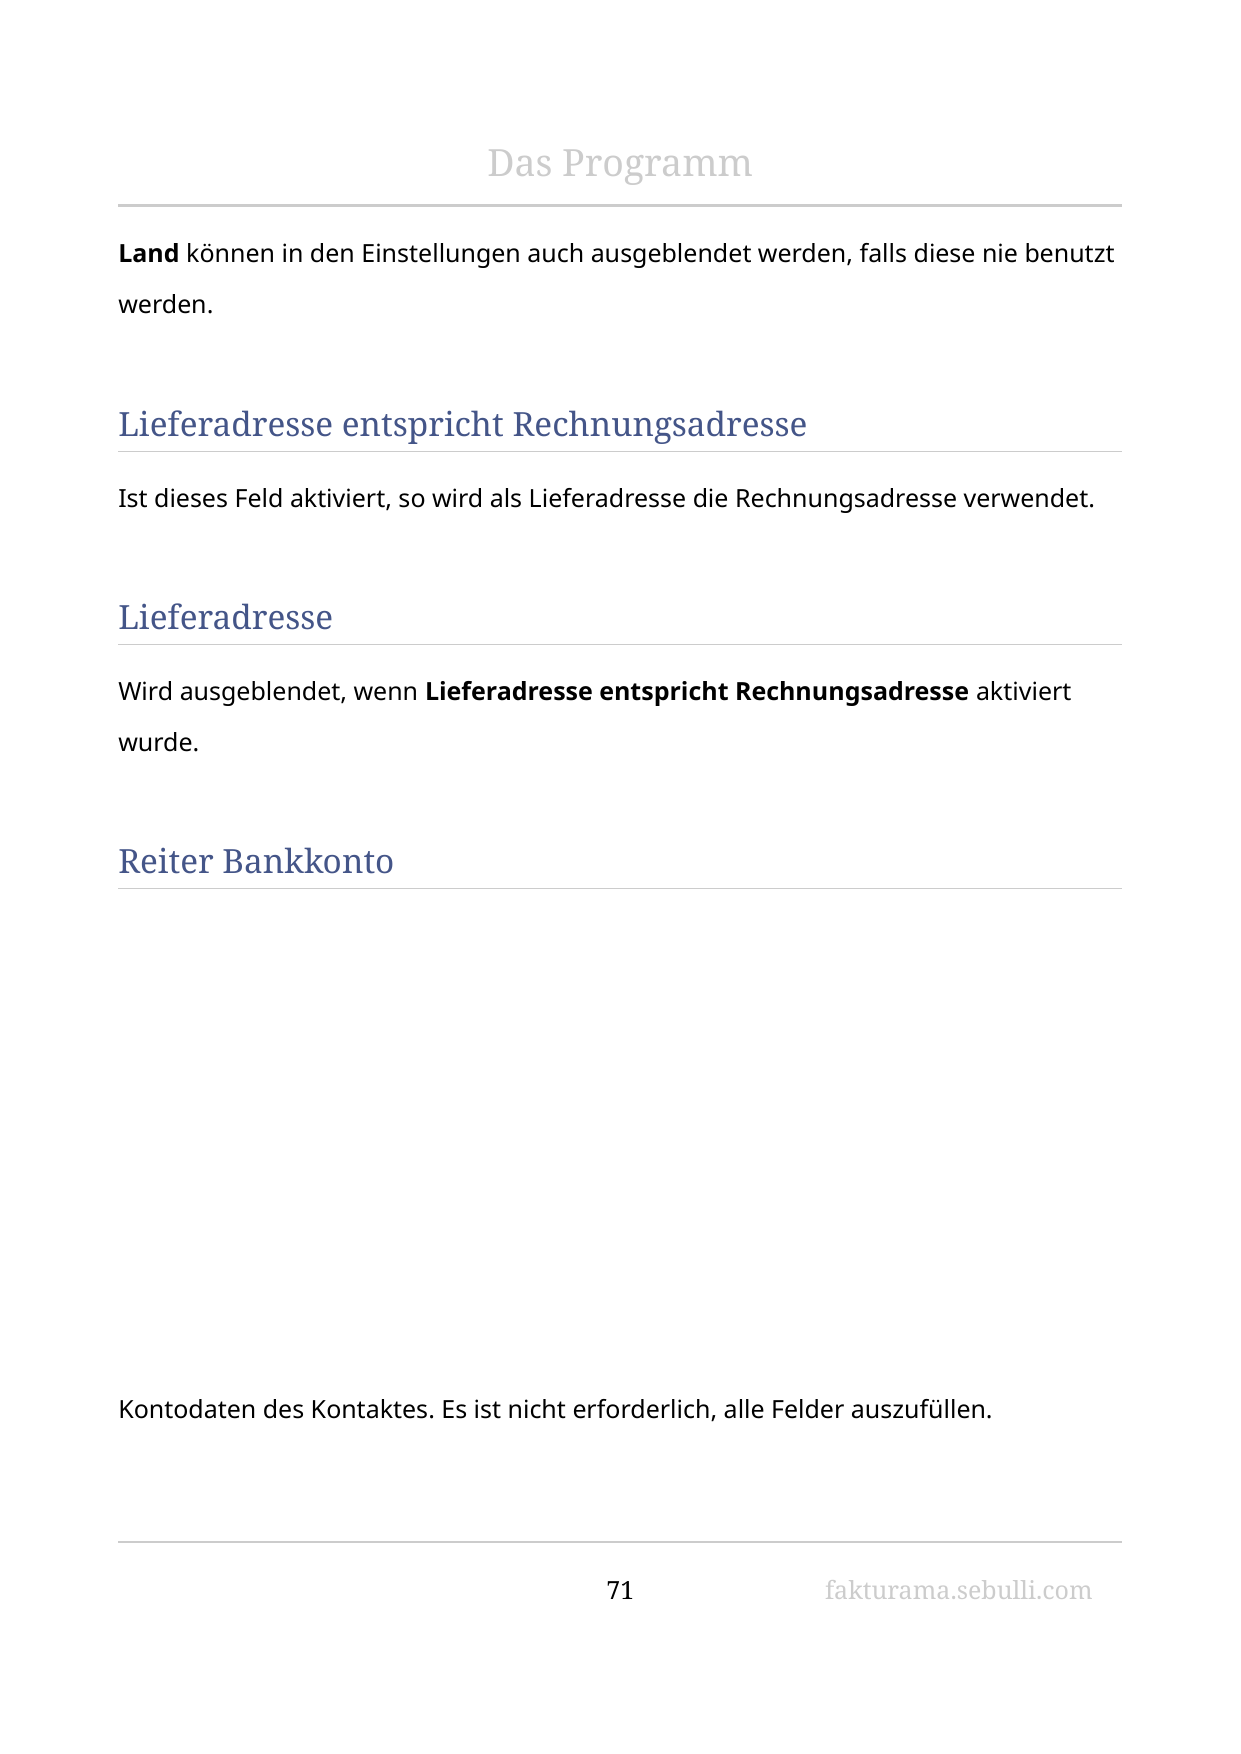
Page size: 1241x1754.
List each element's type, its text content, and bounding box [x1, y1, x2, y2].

subtitle Reiter Bankkonto [118, 838, 1122, 888]
subtitle Lieferadresse entspricht Rechnungsadresse [118, 401, 1122, 451]
text Land können in den Einstellungen auch ausgeblendet werden, falls diese nie benutzt werden. [118, 236, 1122, 321]
text Wird ausgeblendet, wenn Lieferadresse entspricht Rechnungsadresse aktiviert wurde. [118, 674, 1122, 759]
subtitle Lieferadresse [118, 594, 1122, 644]
text Ist dieses Feld aktiviert, so wird als Lieferadresse die Rechnungsadresse verwendet. [118, 480, 1122, 514]
text Kontodaten des Kontaktes. Es ist nicht erforderlich, alle Felder auszufüllen. [118, 1391, 1122, 1426]
